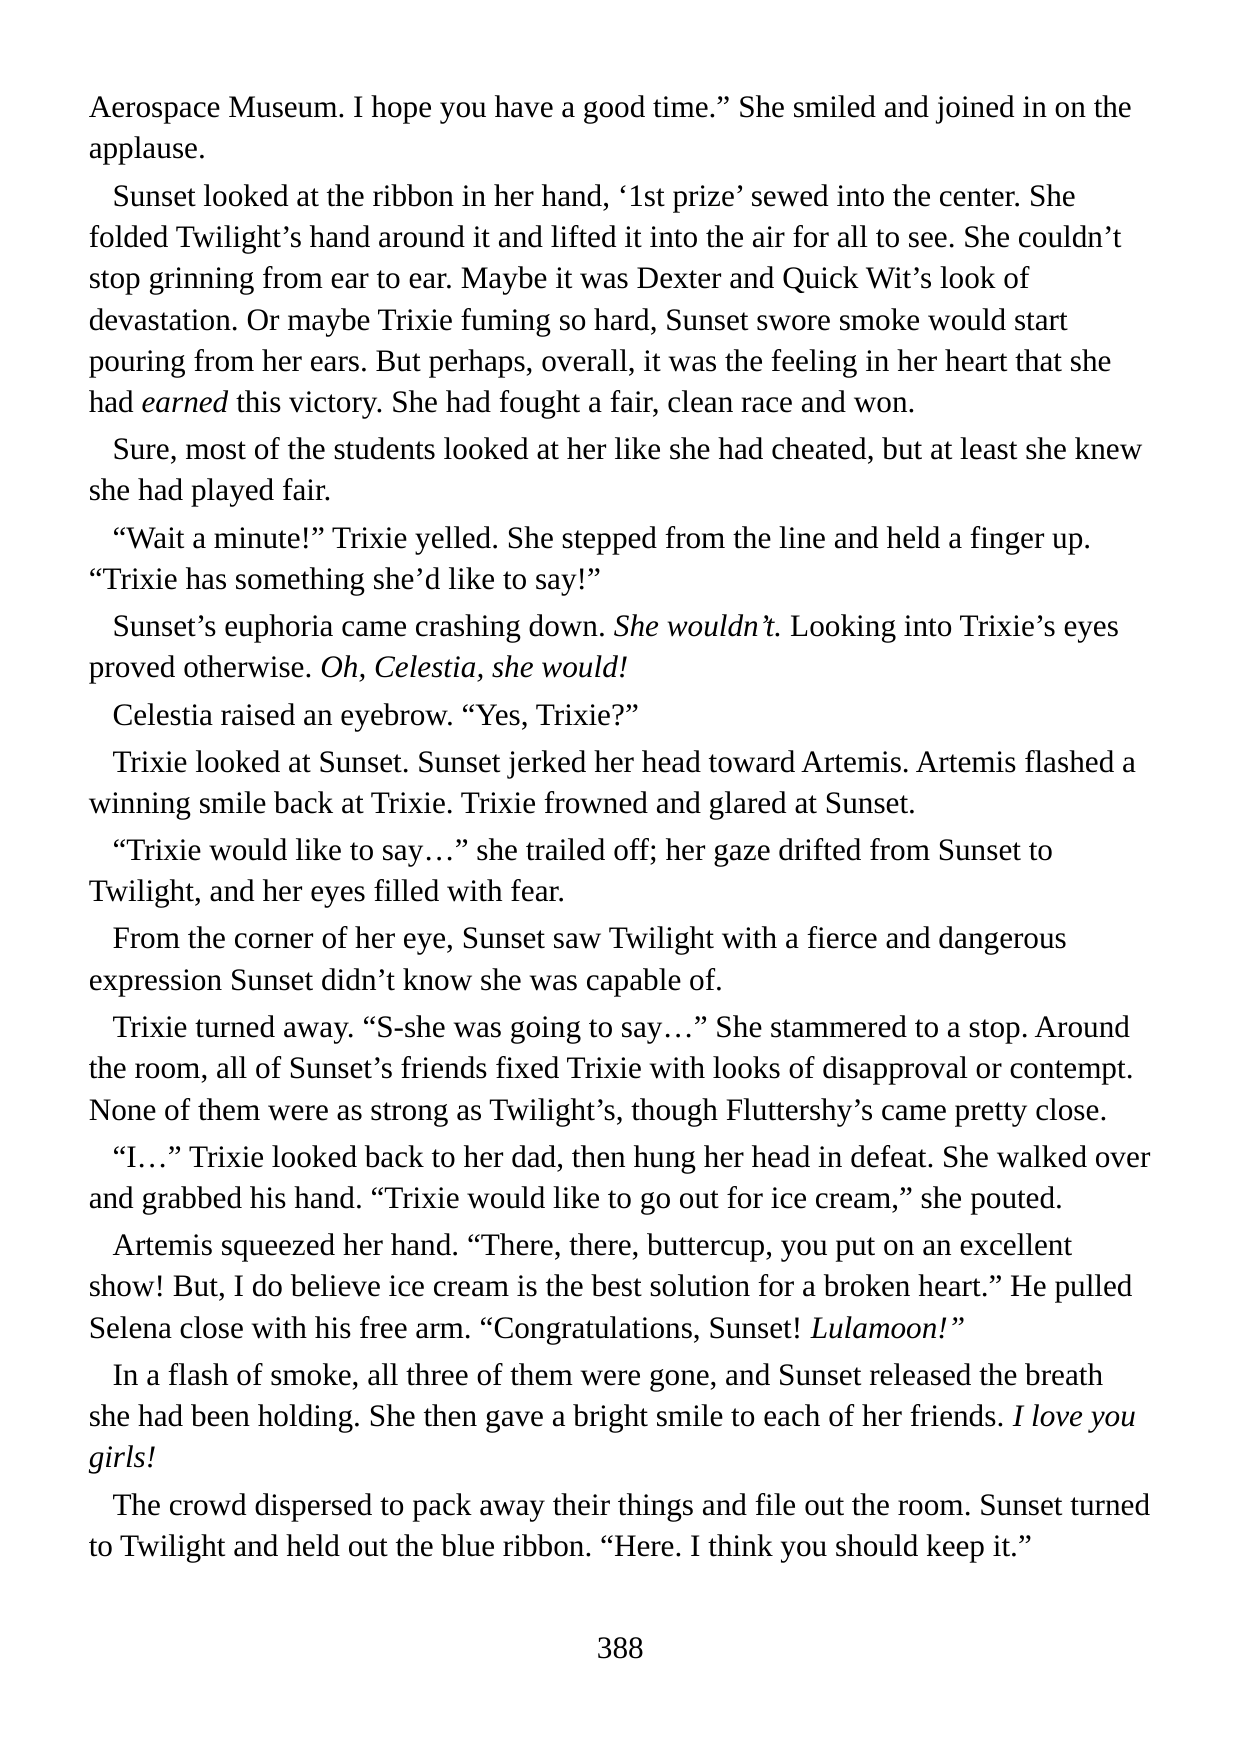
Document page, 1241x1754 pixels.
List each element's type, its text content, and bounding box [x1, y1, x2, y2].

text “I…” Trixie looked back to her dad, then hung her head in defeat. She walked over and grabbed his hand. “Trixie would like to go out for ice cream,” she pouted. [88, 1138, 1152, 1215]
text From the corner of her eye, Sunset saw Twilight with a fierce and dangerous expression Sunset didn’t know she was capable of. [88, 920, 1152, 997]
text Artemis squeezed her hand. “There, there, buttercup, you put on an excellent show! But, I do believe ice cream is the best solution for a broken heart.” He pulled Selena close with his free arm. “Congratulations, Sunset! Lulamoon!” [88, 1226, 1152, 1345]
text Aerospace Museum. I hope you have a good time.” She smiled and joined in on the applause. [88, 88, 1152, 166]
text Celestia raised an eyebrow. “Yes, Trixie?” [88, 696, 1152, 732]
text Trixie looked at Sunset. Sunset jerked her head toward Artemis. Artemis flashed a winning smile back at Trixie. Trixie frowned and glared at Sunset. [88, 743, 1152, 820]
text Sunset looked at the ribbon in her hand, ‘1st prize’ sewed into the center. She folded Twilight’s hand around it and lifted it into the air for all to see. She couldn’t stop grinning from ear to ear. Maybe it was Dexter and Quick Wit’s look of devastation. Or maybe Trixie fuming so hard, Sunset swore smoke would start pouring from her ears. But perhaps, overall, it was the feeling in her heart that she had earned this victory. She had fought a fair, clean race and won. [88, 177, 1152, 419]
text Sure, most of the students looked at her like she had cheated, but at least she knew she had played fair. [88, 430, 1152, 508]
text In a flash of smoke, all three of them were gone, and Sunset released the breath she had been holding. She then gave a bright smile to each of her friends. I love you girls! [88, 1356, 1152, 1474]
text Sunset’s euphoria came crashing down. She wouldn’t. Looking into Trixie’s eyes proved otherwise. Oh, Celestia, she would! [88, 607, 1152, 684]
text Trixie turned away. “S-she was going to say…” She stammered to a stop. Around the room, all of Sunset’s friends fixed Trixie with looks of disapproval or contempt. None of them were as strong as Twilight’s, though Fluttershy’s came pretty close. [88, 1008, 1152, 1127]
text The crowd dispersed to pack away their things and file out the room. Sunset turned to Twilight and held out the blue ribbon. “Here. I think you should keep it.” [88, 1486, 1152, 1563]
text “Trixie would like to say…” she trailed off; her gaze drifted from Sunset to Twilight, and her eyes filled with fear. [88, 831, 1152, 908]
text “Wait a minute!” Trixie yelled. She stepped from the line and held a finger up. “Trixie has something she’d like to say!” [88, 519, 1152, 596]
